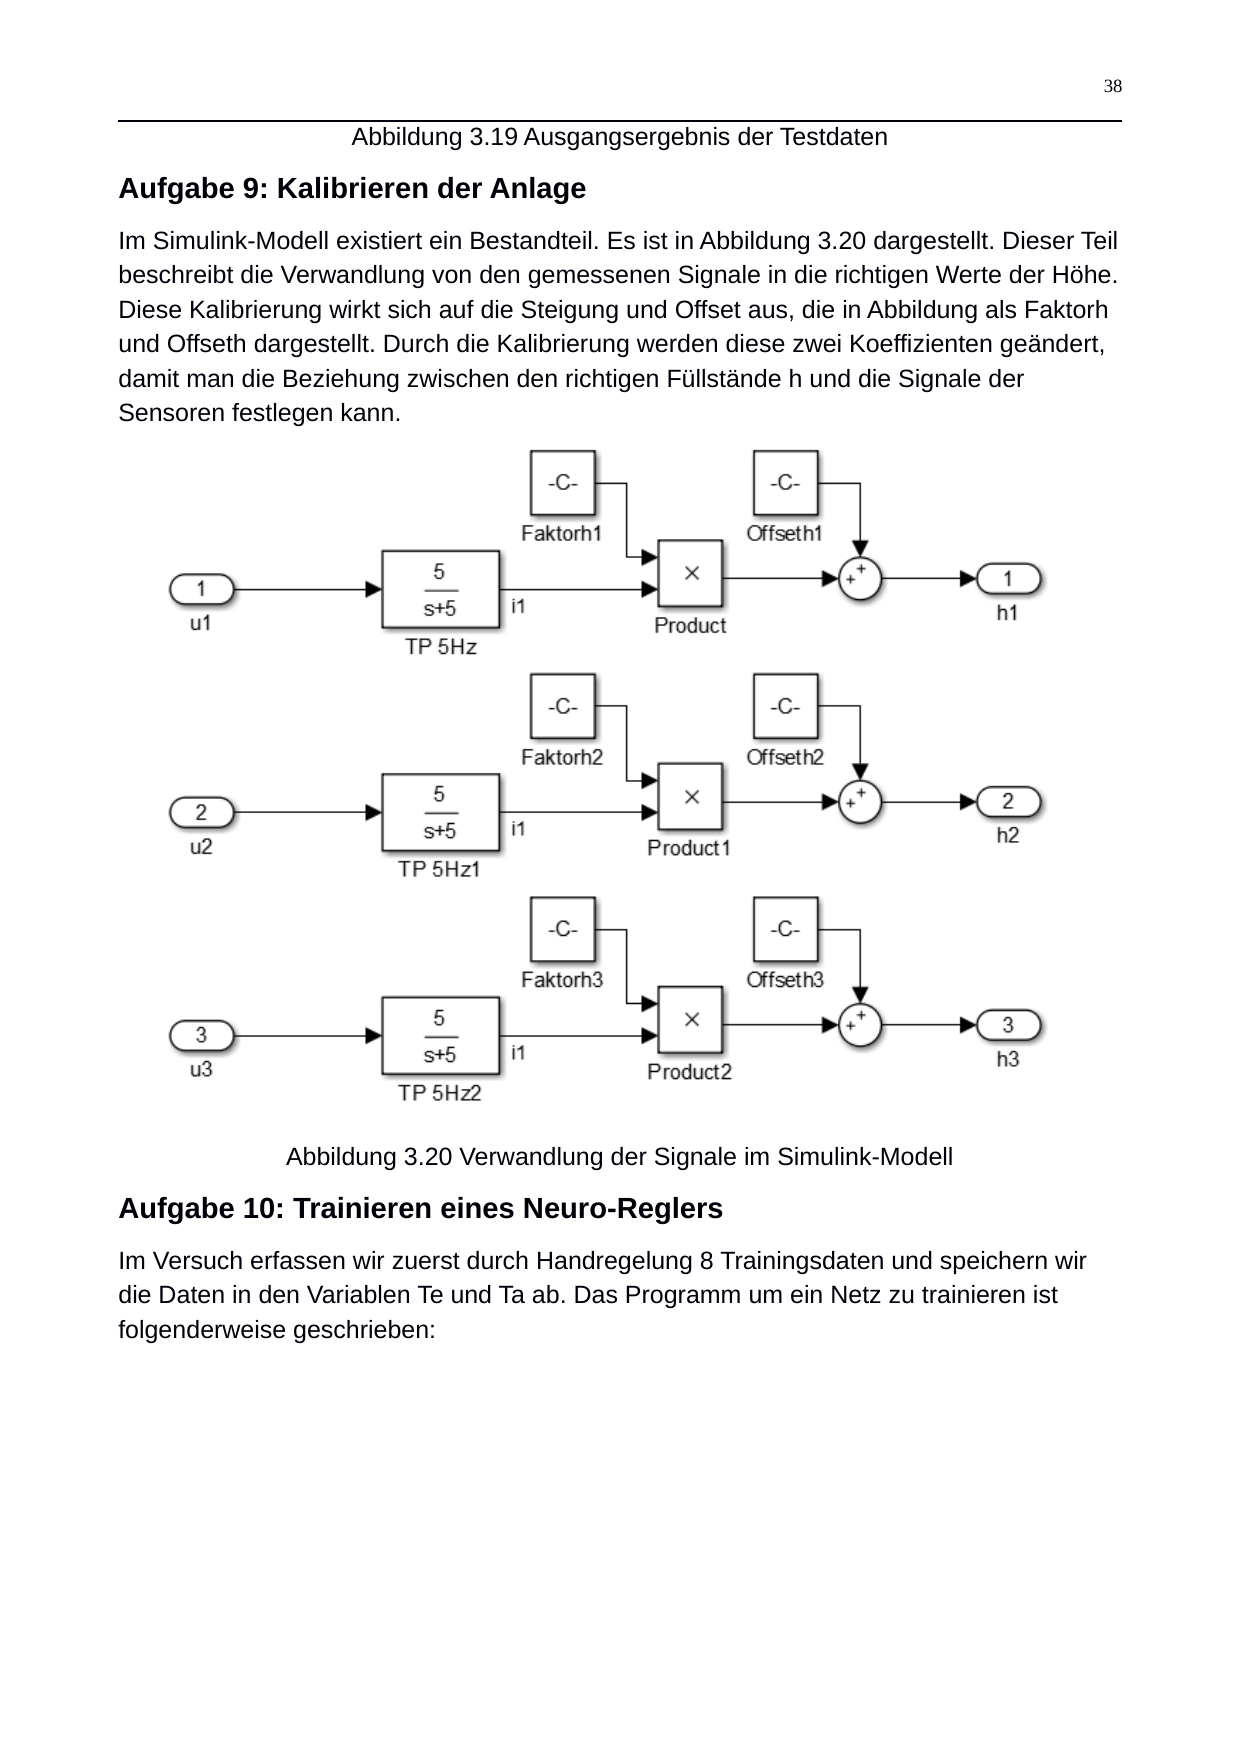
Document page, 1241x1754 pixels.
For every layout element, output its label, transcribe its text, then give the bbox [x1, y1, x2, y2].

picture [118, 447, 1123, 1122]
text Aufgabe 10: Trainieren eines Neuro-Reglers [118, 1191, 1122, 1224]
text Im Simulink-Modell existiert ein Bestandteil. Es ist in Abbildung 3.20 dargestellt. Dieser Teil beschreibt die Verwandlung von den gemessenen Signale in die richtigen Werte der Höhe. Diese Kalibrierung wirkt sich auf die Steigung und Offset aus, die in Abbildung als Faktorh und Offseth dargestellt. Durch die Kalibrierung werden diese zwei Koeffizienten geändert, damit man die Beziehung zwischen den richtigen Füllstände h und die Signale der Sensoren festlegen kann. [118, 226, 1122, 427]
text Aufgabe 9: Kalibrieren der Anlage [118, 171, 1122, 204]
text Im Versuch erfassen wir zuerst durch Handregelung 8 Trainingsdaten und speichern wir die Daten in den Variablen Te und Ta ab. Das Programm um ein Netz zu trainieren ist folgenderweise geschrieben: [118, 1246, 1122, 1343]
text Abbildung 3.19 Ausgangsergebnis der Testdaten [118, 122, 1122, 151]
text Abbildung 3.20 Verwandlung der Signale im Simulink-Modell [118, 1142, 1122, 1171]
